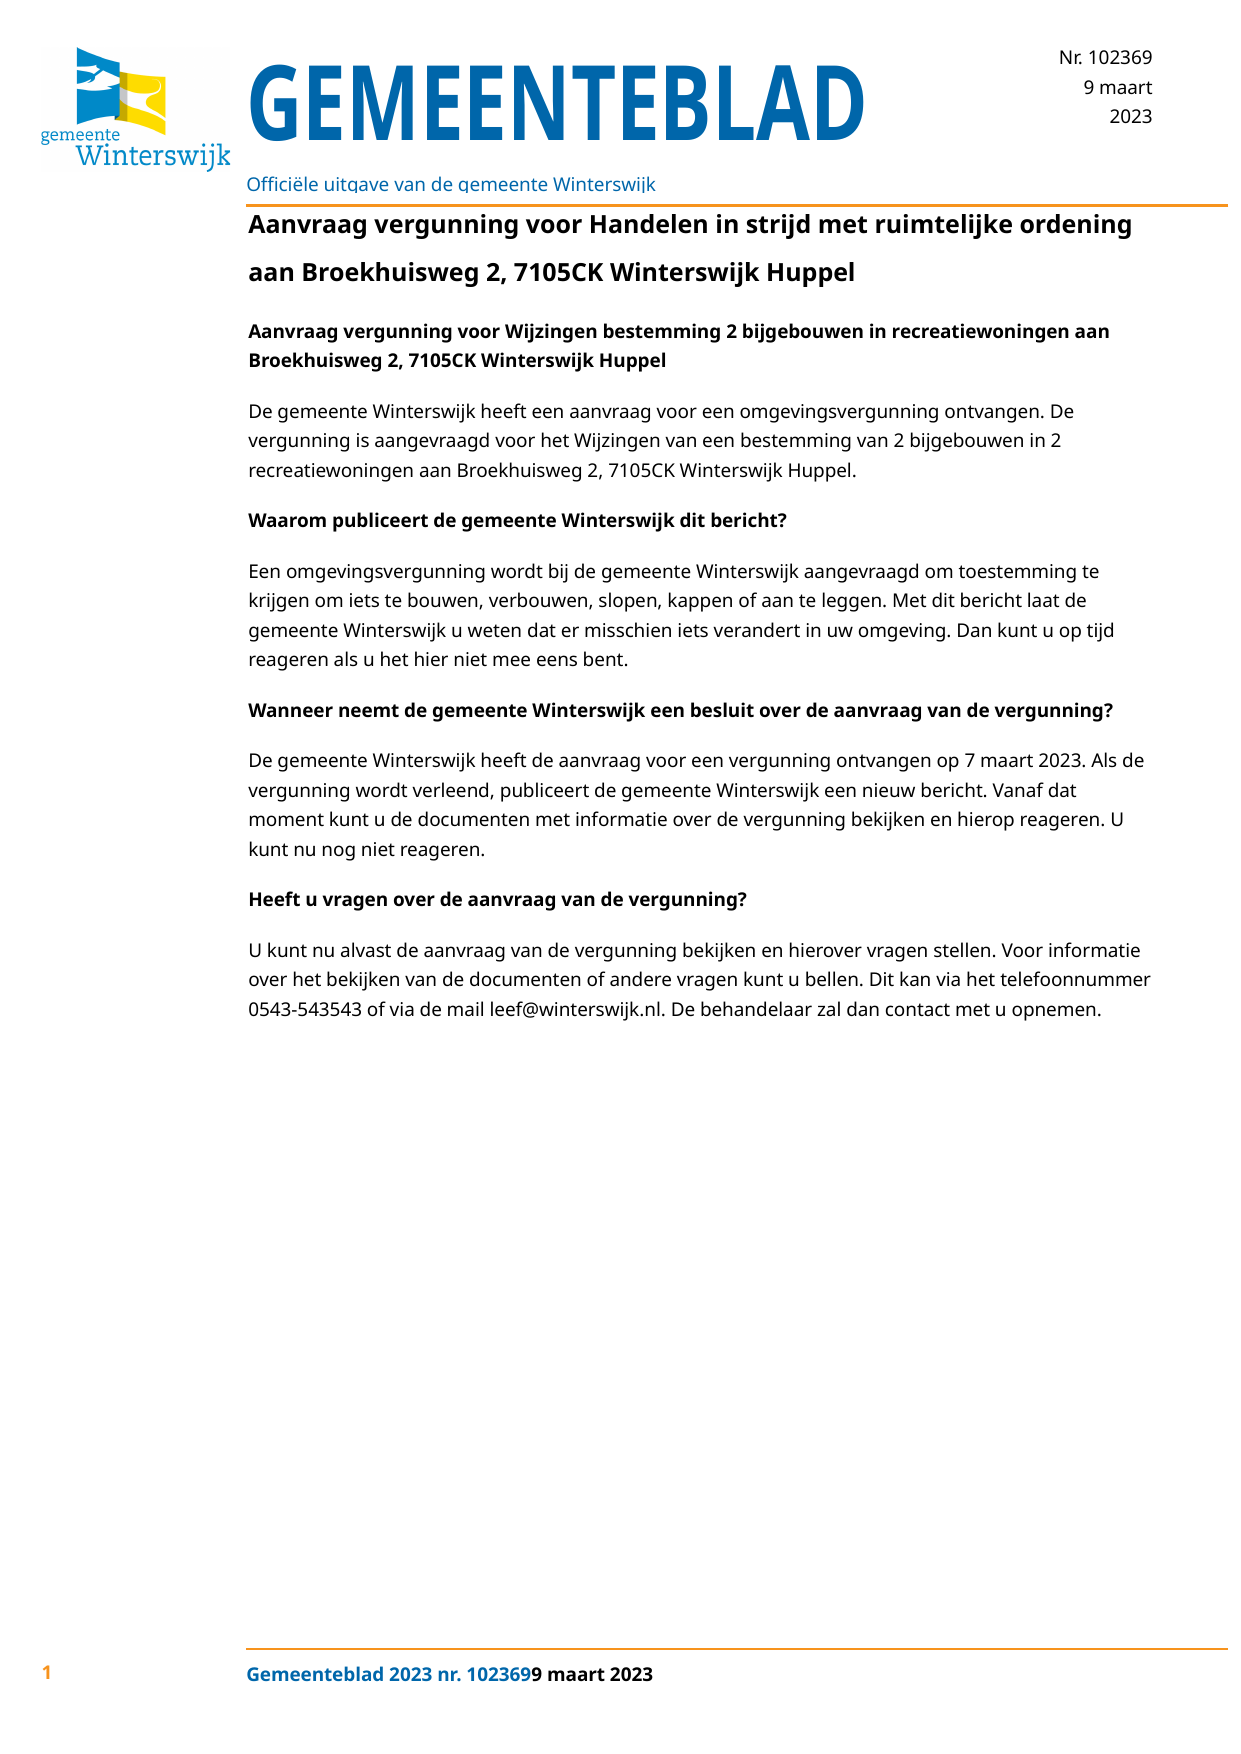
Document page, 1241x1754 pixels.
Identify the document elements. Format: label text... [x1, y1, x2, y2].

text U kunt nu alvast de aanvraag van de vergunning bekijken en hierover vragen stellen. Voor informatie over het bekijken van de documenten of andere vragen kunt u bellen. Dit kan via het telefoonnummer 0543-543543 of via de mail leef@winterswijk.nl. De behandelaar zal dan contact met u opnemen. [248, 937, 1152, 1022]
text Wanneer neemt de gemeente Winterswijk een besluit over de aanvraag van de vergunning? [248, 697, 1152, 723]
text Aanvraag vergunning voor Handelen in strijd met ruimtelijke ordening aan Broekhuisweg 2, 7105CK Winterswijk Huppel [248, 207, 1152, 288]
text De gemeente Winterswijk heeft de aanvraag voor een vergunning ontvangen op 7 maart 2023. Als de vergunning wordt verleend, publiceert de gemeente Winterswijk een nieuw bericht. Vanaf dat moment kunt u de documenten met informatie over de vergunning bekijken en hierop reageren. U kunt nu nog niet reageren. [248, 747, 1152, 862]
text De gemeente Winterswijk heeft een aanvraag voor een omgevingsvergunning ontvangen. De vergunning is aangevraagd voor het Wijzingen van een bestemming van 2 bijgebouwen in 2 recreatiewoningen aan Broekhuisweg 2, 7105CK Winterswijk Huppel. [248, 398, 1152, 483]
text Aanvraag vergunning voor Wijzingen bestemming 2 bijgebouwen in recreatiewoningen aan Broekhuisweg 2, 7105CK Winterswijk Huppel [248, 318, 1152, 373]
text Waarom publiceert de gemeente Winterswijk dit bericht? [248, 507, 1152, 533]
picture [41, 47, 231, 172]
picture [225, 153, 231, 162]
text Heeft u vragen over de aanvraag van de vergunning? [248, 887, 1152, 912]
text Een omgevingsvergunning wordt bij de gemeente Winterswijk aangevraagd om toestemming te krijgen om iets te bouwen, verbouwen, slopen, kappen of aan te leggen. Met dit bericht laat de gemeente Winterswijk u weten dat er misschien iets verandert in uw omgeving. Dan kunt u op tijd reageren als u het hier niet mee eens bent. [248, 558, 1152, 672]
